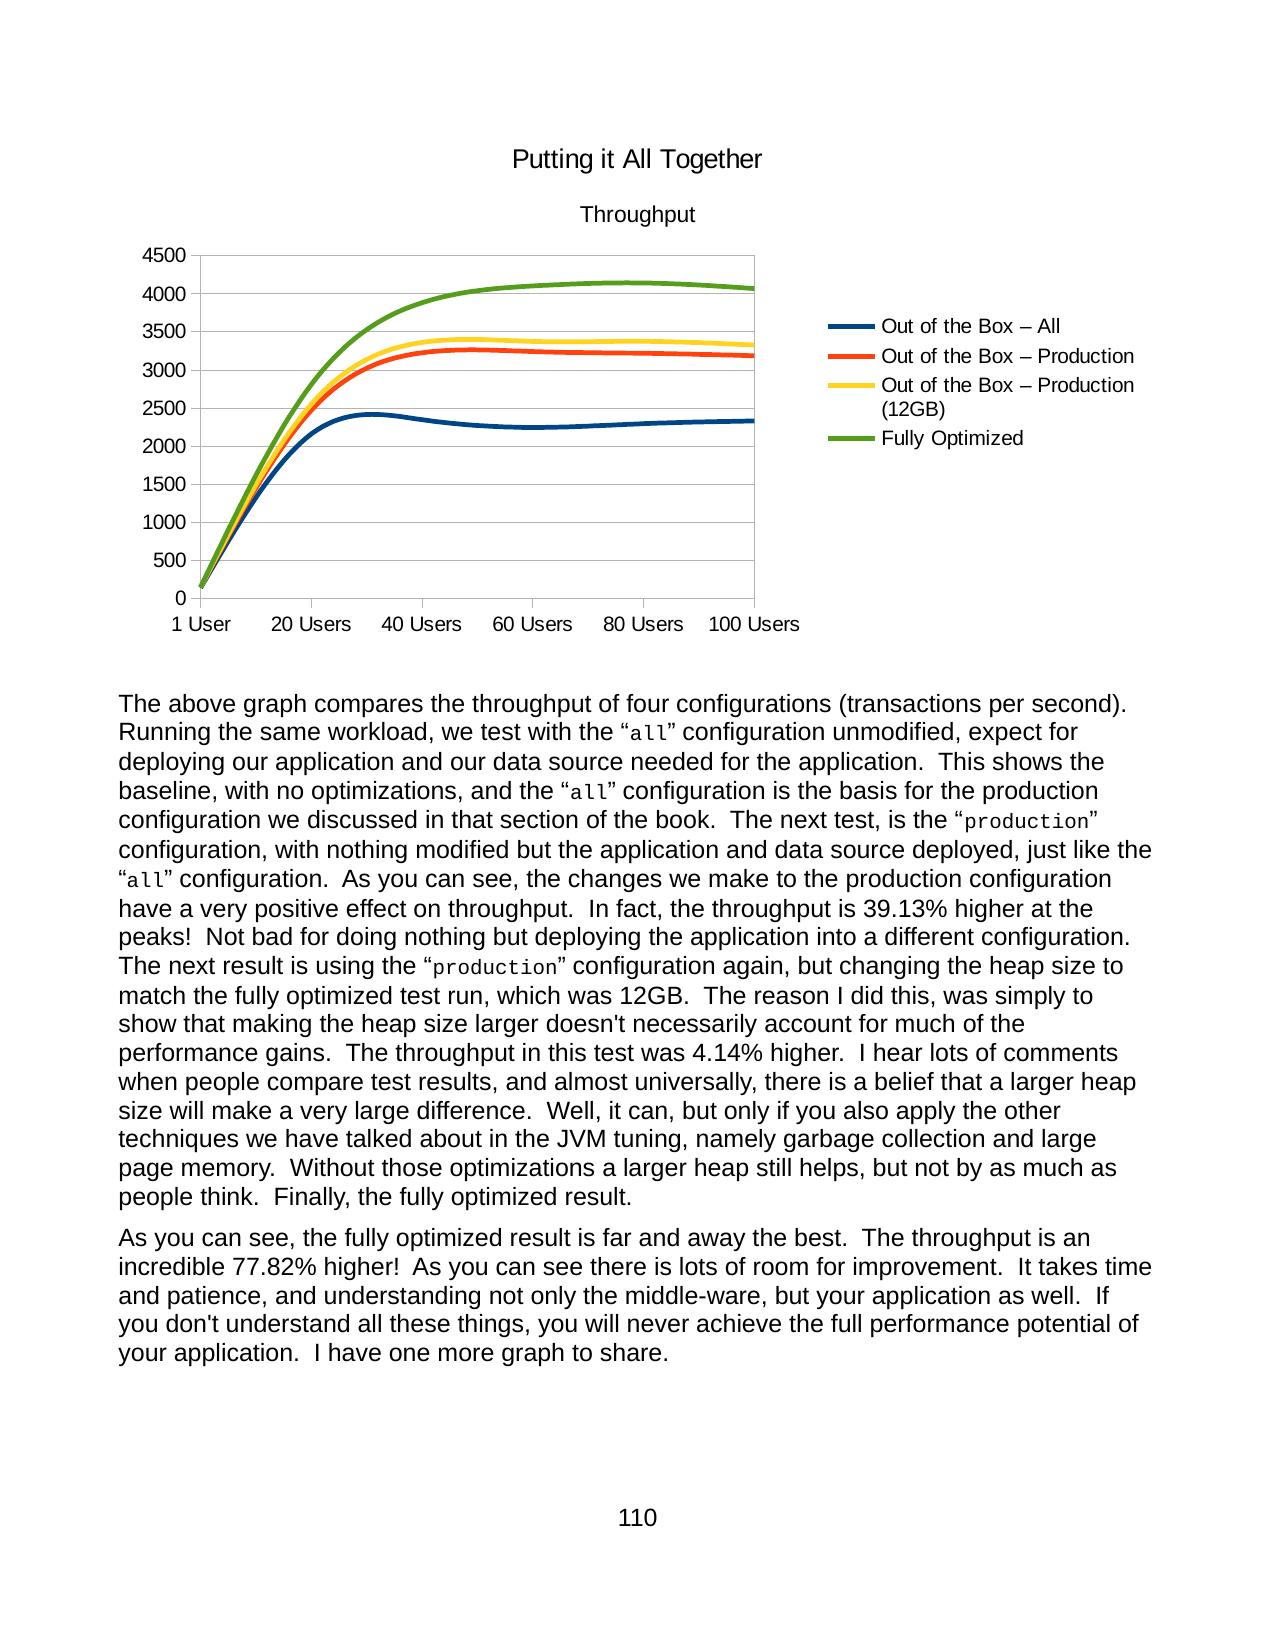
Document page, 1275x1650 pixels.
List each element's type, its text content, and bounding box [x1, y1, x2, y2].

text As you can see, the fully optimized result is far and away the best. The throughput is an incredible 77.82% higher! As you can see there is lots of room for improvement. It takes time and patience, and understanding not only the middle-ware, but your application as well. If you don't understand all these things, you will never achieve the full performance potential of your application. I have one more graph to share. [118, 1223, 1157, 1367]
text The above graph compares the throughput of four configurations (transactions per second). Running the same workload, we test with the “all” configuration unmodified, expect for deploying our application and our data source needed for the application. This shows the baseline, with no optimizations, and the “all” configuration is the basis for the production configuration we discussed in that section of the book. The next test, is the “production” configuration, with nothing modified but the application and data source deployed, just like the “all” configuration. As you can see, the changes we make to the production configuration have a very positive effect on throughput. In fact, the throughput is 39.13% higher at the peaks! Not bad for doing nothing but deploying the application into a different configuration. The next result is using the “production” configuration again, but changing the heap size to match the fully optimized test run, which was 12GB. The reason I did this, was simply to show that making the heap size larger doesn't necessarily account for much of the performance gains. The throughput in this test was 4.14% higher. I hear lots of comments when people compare test results, and almost universally, there is a belief that a larger heap size will make a very large difference. Well, it can, but only if you also apply the other techniques we have talked about in the JVM tuning, namely garbage collection and large page memory. Without those optimizations a larger heap still helps, but not by as much as people think. Finally, the fully optimized result. [118, 688, 1157, 1211]
